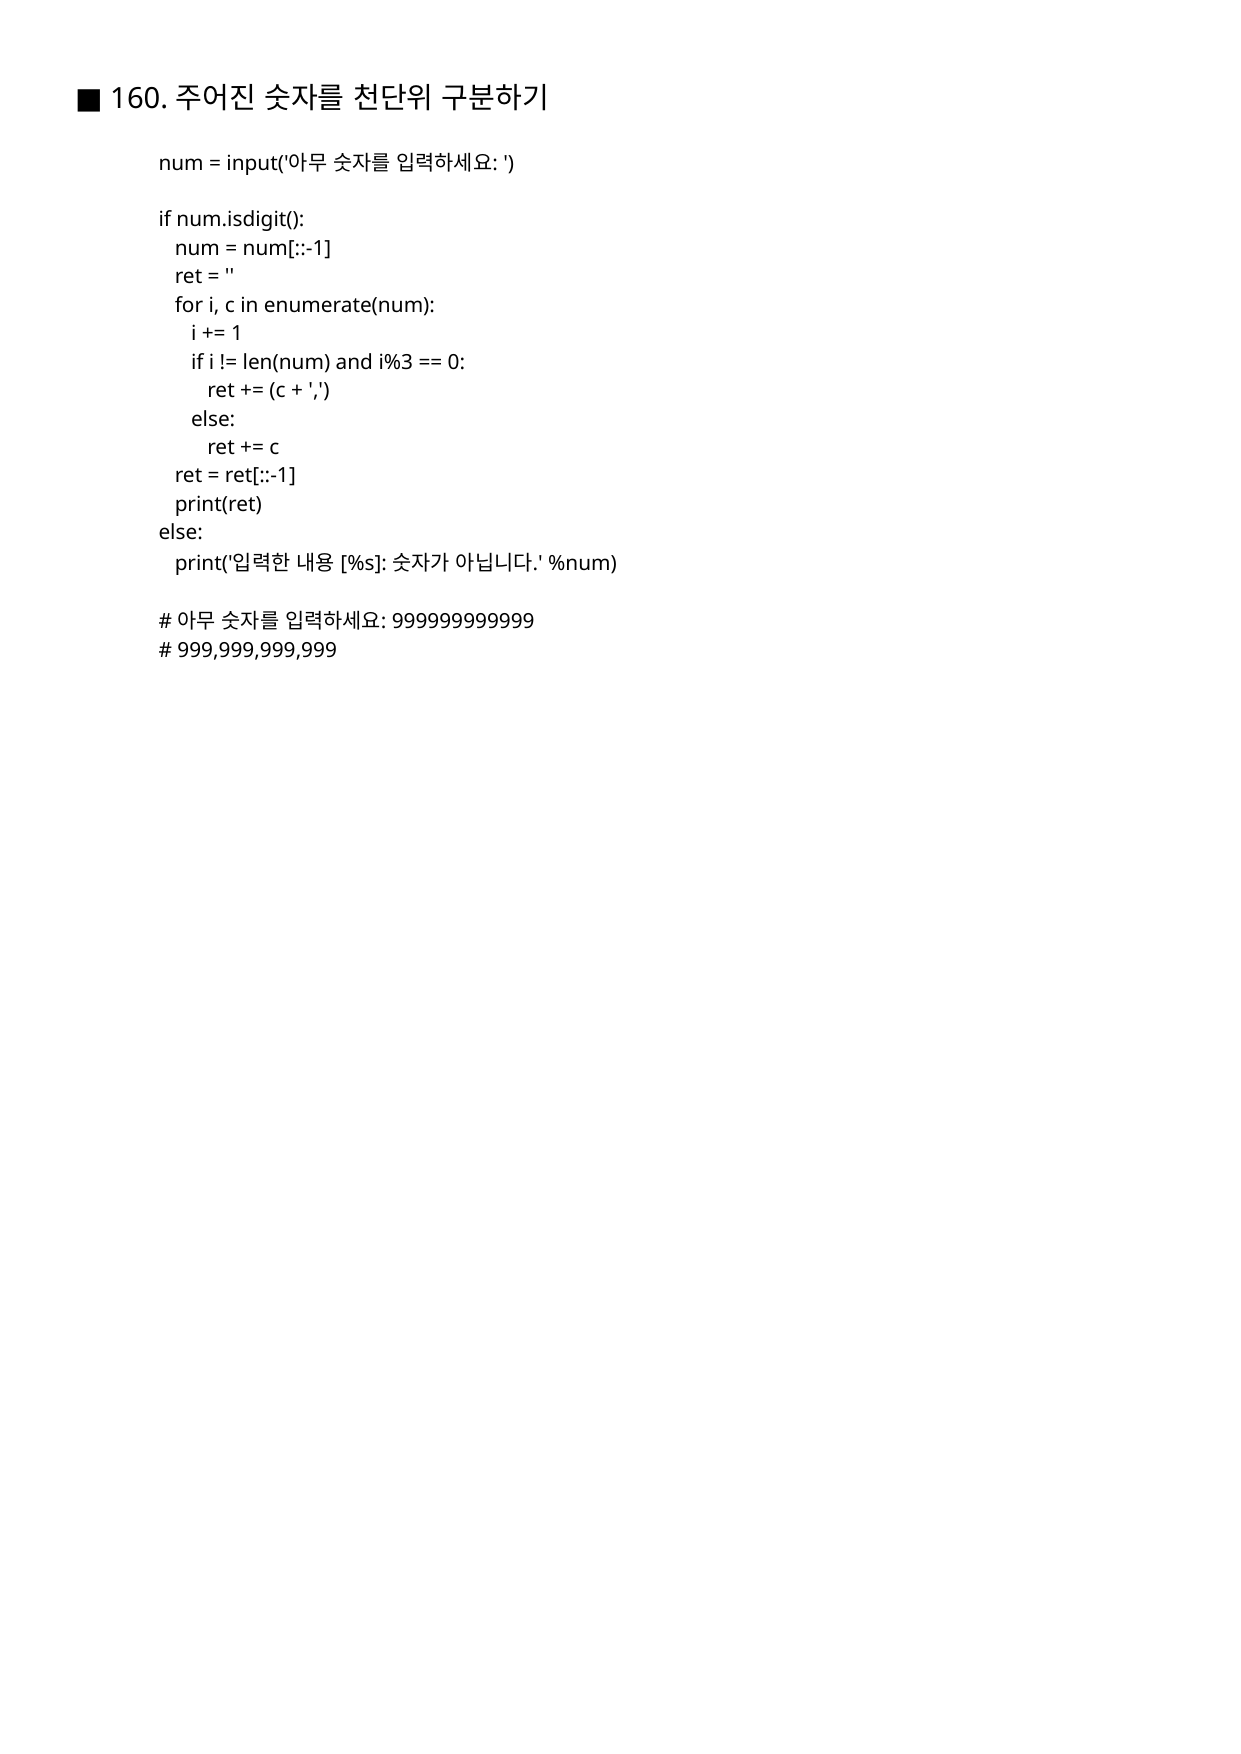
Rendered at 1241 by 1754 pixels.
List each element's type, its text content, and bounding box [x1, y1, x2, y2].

text i += 1 [75, 318, 1165, 347]
text ret = ret[::-1] [75, 461, 1165, 489]
text else: [75, 517, 1165, 546]
text print('입력한 내용 [%s]: 숫자가 아닙니다.' %num) [75, 546, 1165, 576]
text # 아무 숫자를 입력하세요: 999999999999 [75, 604, 1165, 635]
text num = input('아무 숫자를 입력하세요: ') [75, 146, 1165, 176]
text else: [75, 404, 1165, 432]
text ret += c [75, 432, 1165, 461]
text print(ret) [75, 489, 1165, 517]
text # 999,999,999,999 [75, 635, 1165, 663]
text ret += (c + ',') [75, 375, 1165, 404]
text num = num[::-1] [75, 233, 1165, 261]
text if i != len(num) and i%3 == 0: [75, 347, 1165, 375]
subtitle ■ 160. 주어진 숫자를 천단위 구분하기 [75, 75, 1165, 117]
text if num.isdigit(): [75, 204, 1165, 233]
text ret = '' [75, 261, 1165, 290]
text for i, c in enumerate(num): [75, 290, 1165, 318]
